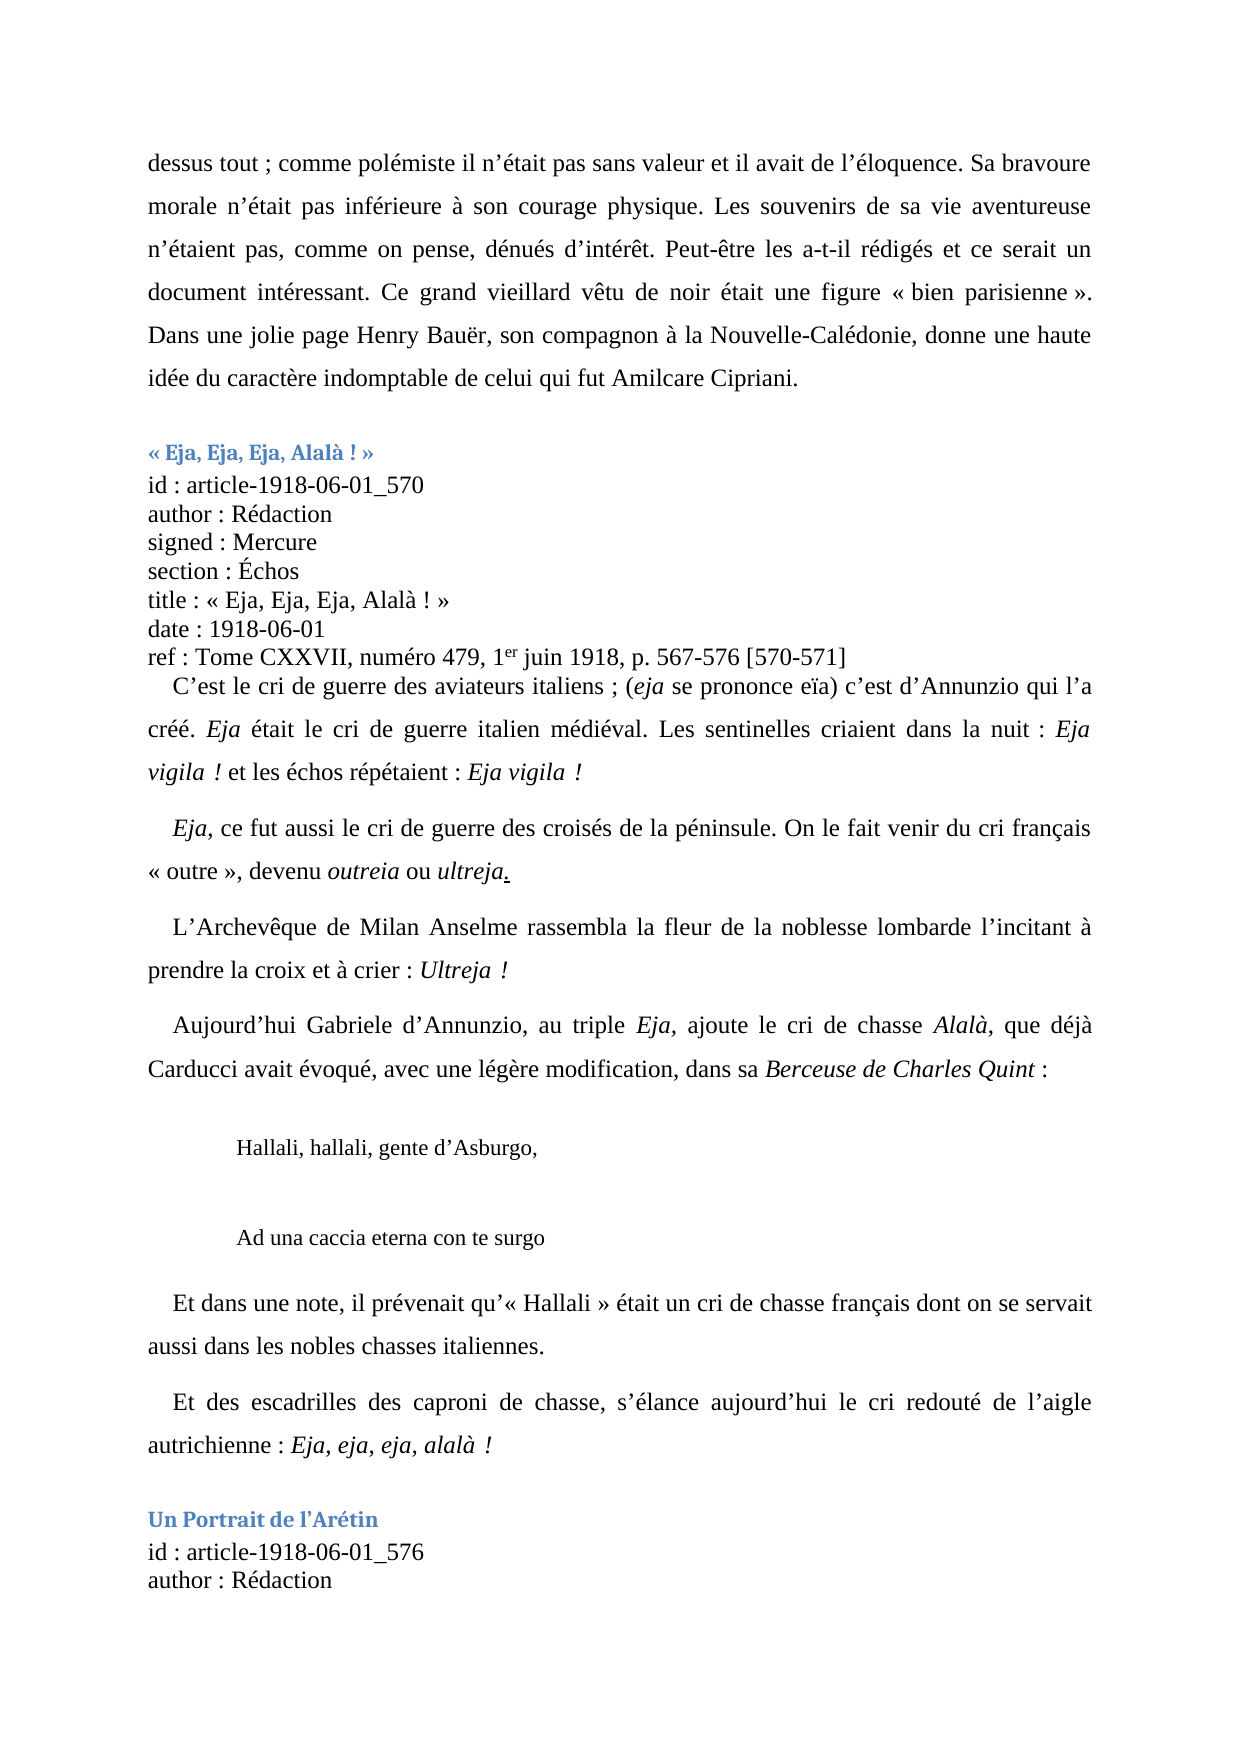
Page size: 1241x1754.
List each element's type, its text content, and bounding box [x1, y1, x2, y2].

text C’est le cri de guerre des aviateurs italiens ; (eja se prononce eïa) c’est d’Annunzio qui l’a créé. Eja était le cri de guerre italien médiéval. Les sentinelles criaient dans la nuit : Eja vigila ! et les échos répétaient : Eja vigila ! [148, 671, 1093, 786]
text signed : Mercure [148, 527, 1093, 556]
text Et des escadrilles des caproni de chasse, s’élance aujourd’hui le cri redouté de l’aigle autrichienne : Eja, eja, eja, alalà ! [148, 1387, 1093, 1459]
text section : Échos [148, 556, 1093, 585]
text title : « Eja, Eja, Eja, Alalà ! » [148, 585, 1093, 614]
text id : article-1918-06-01_576 [148, 1537, 1093, 1566]
text id : article-1918-06-01_570 [148, 470, 1093, 499]
text Hallali, hallali, gente d’Asburgo, [236, 1134, 1093, 1161]
subtitle « Eja, Eja, Eja, Alalà ! » [148, 440, 1093, 466]
text Eja, ce fut aussi le cri de guerre des croisés de la péninsule. On le fait venir du cri français « outre », devenu outreia ou ultreja. [148, 813, 1093, 885]
text Ad una caccia eterna con te surgo [236, 1224, 1093, 1250]
text L’Archevêque de Milan Anselme rassembla la fleur de la noblesse lombarde l’incitant à prendre la croix et à crier : Ultreja ! [148, 912, 1093, 984]
text dessus tout ; comme polémiste il n’était pas sans valeur et il avait de l’éloquence. Sa bravoure morale n’était pas inférieure à son courage physique. Les souvenirs de sa vie aventureuse n’étaient pas, comme on pense, dénués d’intérêt. Peut-être les a-t-il rédigés et ce serait un document intéressant. Ce grand vieillard vêtu de noir était une figure « bien parisienne ». Dans une jolie page Henry Bauër, son compagnon à la Nouvelle-Calédonie, donne une haute idée du caractère indomptable de celui qui fut Amilcare Cipriani. [148, 148, 1093, 392]
text Et dans une note, il prévenait qu’« Hallali » était un cri de chasse français dont on se servait aussi dans les nobles chasses italiennes. [148, 1288, 1093, 1360]
subtitle Un Portrait de l’Arétin [148, 1507, 1093, 1533]
text author : Rédaction [148, 499, 1093, 527]
text ref : Tome CXXVII, numéro 479, 1er juin 1918, p. 567-576 [570-571] [148, 642, 1093, 671]
text Aujourd’hui Gabriele d’Annunzio, au triple Eja, ajoute le cri de chasse Alalà, que déjà Carducci avait évoqué, avec une légère modification, dans sa Berceuse de Charles Quint : [148, 1011, 1093, 1082]
text date : 1918-06-01 [148, 614, 1093, 642]
text author : Rédaction [148, 1566, 1093, 1594]
